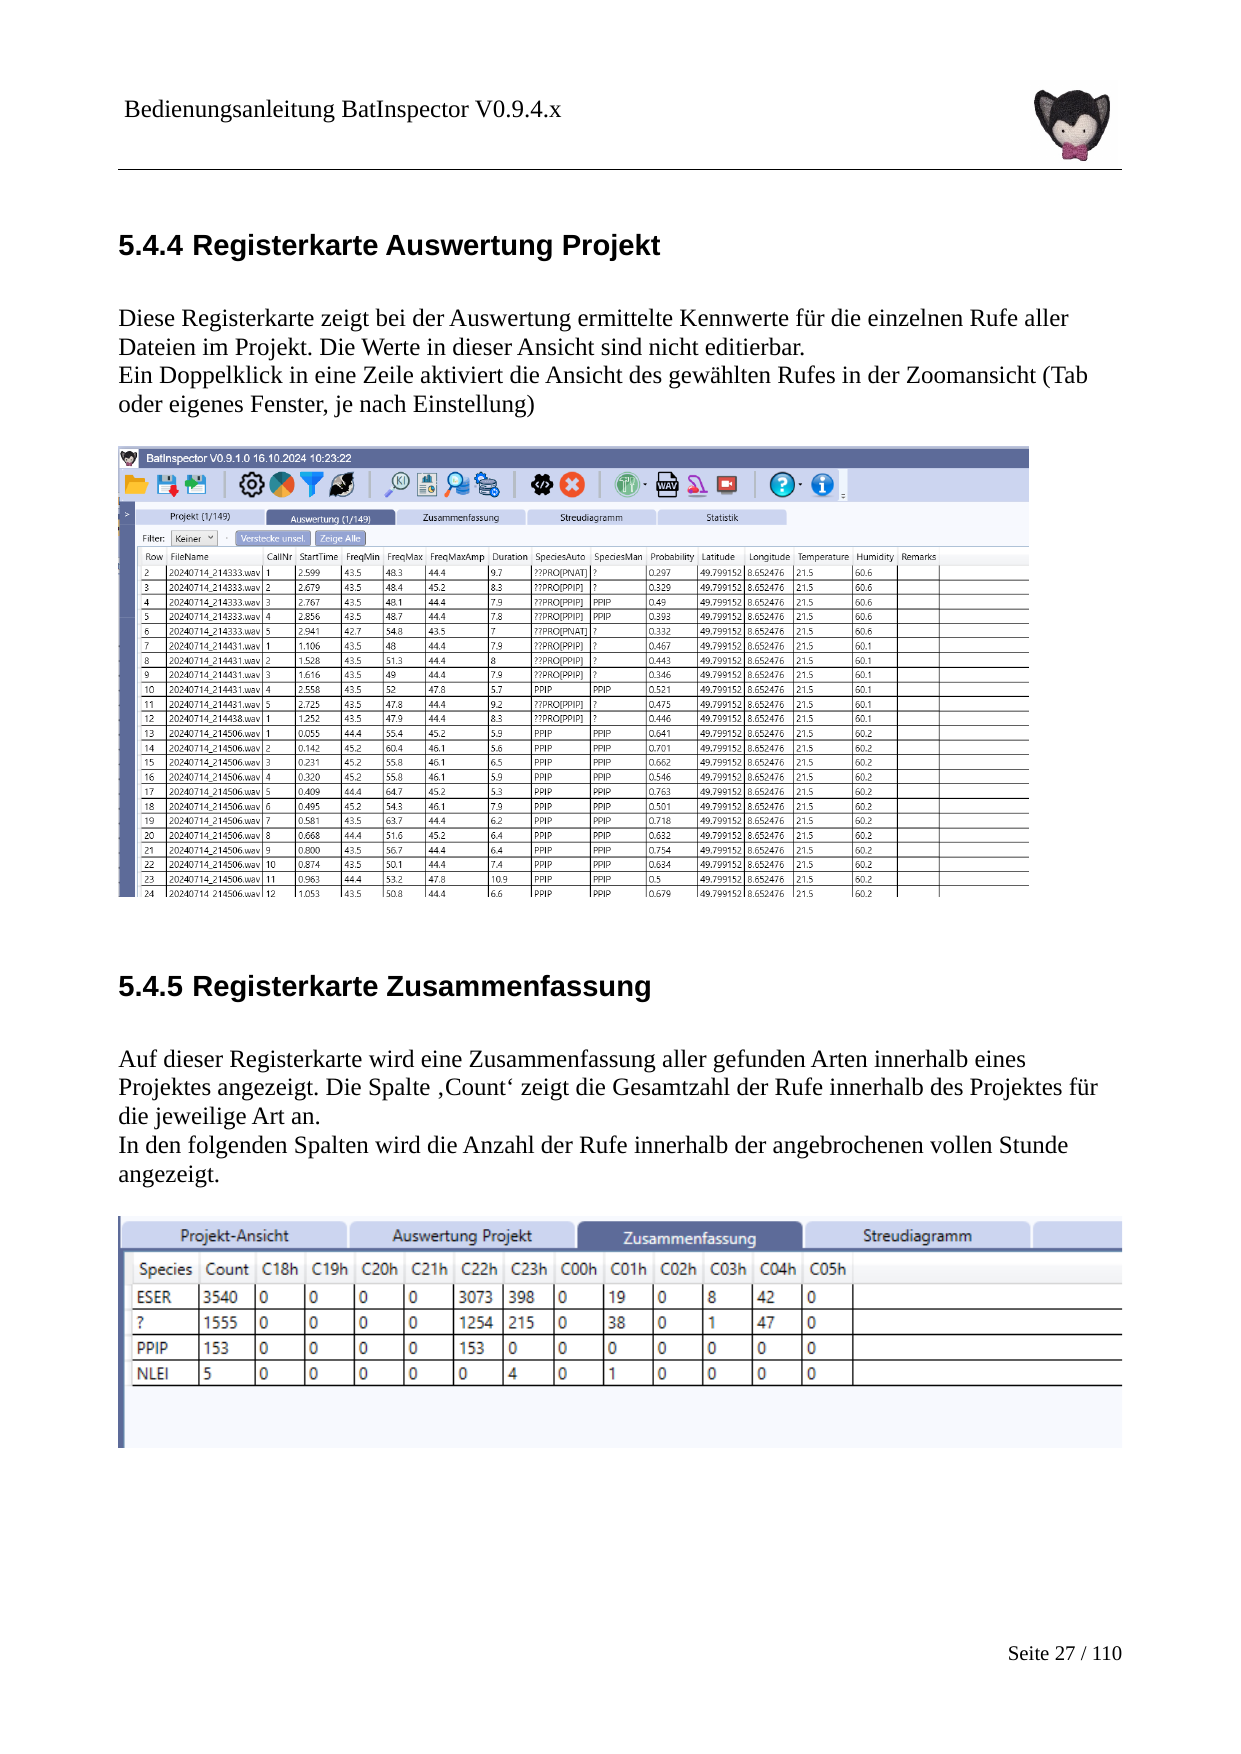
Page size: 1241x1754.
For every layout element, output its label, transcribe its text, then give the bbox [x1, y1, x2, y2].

picture [1030, 80, 1119, 169]
subtitle Registerkarte Zusammenfassung [118, 969, 1122, 1002]
text Auf dieser Registerkarte wird eine Zusammenfassung aller gefunden Arten innerhalb eines Projektes angezeigt. Die Spalte ‚Count‘ zeigt die Gesamtzahl der Rufe innerhalb des Projektes für die jeweilige Art an. [118, 1044, 1122, 1130]
text Diese Registerkarte zeigt bei der Auswertung ermittelte Kennwerte für die einzelnen Rufe aller Dateien im Projekt. Die Werte in dieser Ansicht sind nicht editierbar. [118, 303, 1122, 361]
picture [118, 1216, 1123, 1448]
text In den folgenden Spalten wird die Anzahl der Rufe innerhalb der angebrochenen vollen Stunde angezeigt. [118, 1130, 1122, 1187]
picture [118, 446, 1029, 897]
text Ein Doppelklick in eine Zeile aktiviert die Ansicht des gewählten Rufes in der Zoomansicht (Tab oder eigenes Fenster, je nach Einstellung) [118, 361, 1122, 418]
subtitle Registerkarte Auswertung Projekt [118, 228, 1122, 262]
